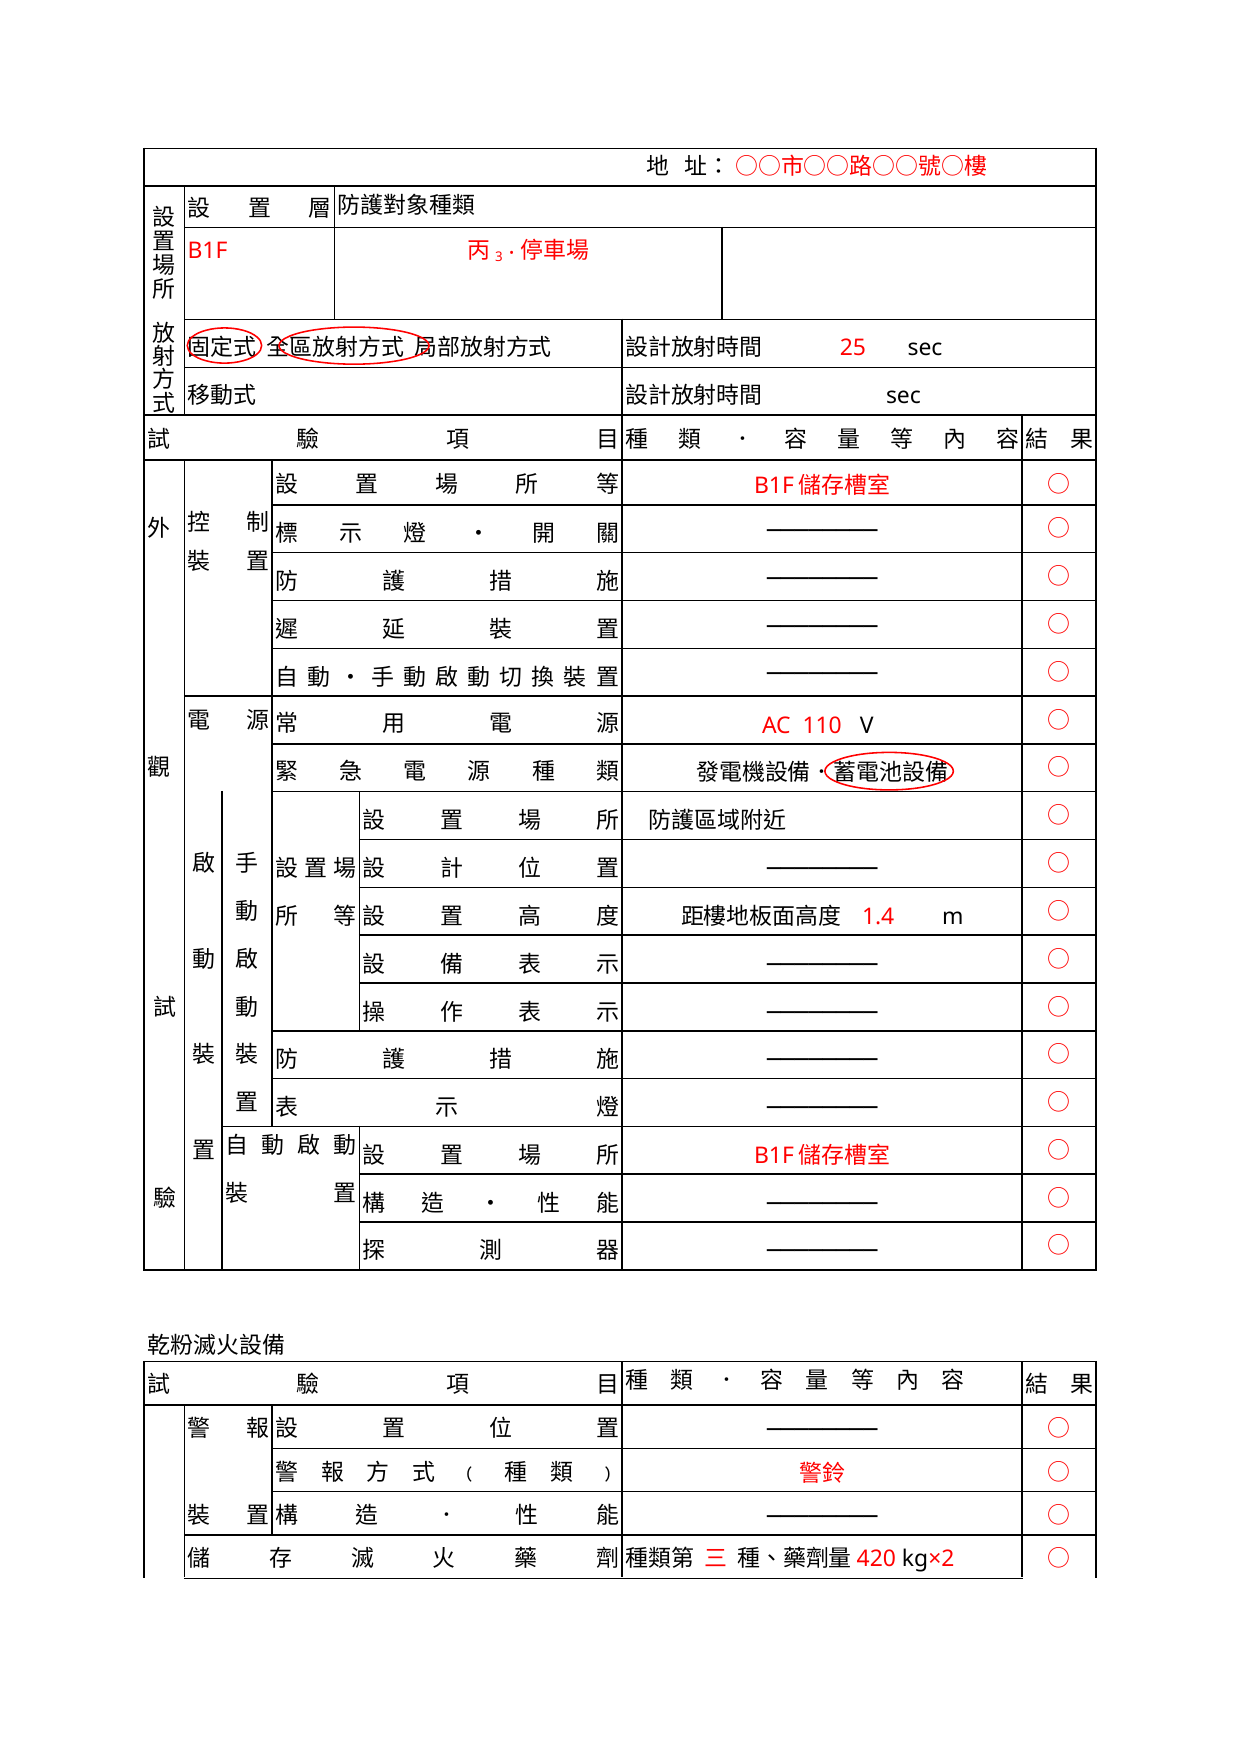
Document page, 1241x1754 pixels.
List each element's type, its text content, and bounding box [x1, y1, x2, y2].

table_header 結果 [1023, 1362, 1095, 1404]
table_cell [145, 1534, 184, 1577]
table_cell ○ [1023, 1536, 1095, 1577]
table_cell 設計位置 [360, 840, 621, 886]
table_cell 自動‧手動啟動切換裝置 [273, 649, 621, 695]
table_cell 防護對象種類 [335, 187, 1095, 227]
table_cell 試 [145, 982, 184, 1030]
table_cell 警報方式﹙種類﹚ [273, 1449, 621, 1491]
table_cell ○ [1023, 1406, 1095, 1447]
table_cell 構造‧性能 [360, 1175, 621, 1221]
table_cell ○ [1023, 506, 1095, 552]
table_cell 置 [185, 1126, 221, 1173]
table_cell 自動啟動 [223, 1127, 359, 1173]
table_cell ○ [1023, 1032, 1095, 1078]
table_cell 觀 [145, 743, 184, 791]
table_cell 種類．容量等內容 [623, 416, 1021, 459]
table_cell 緊急電源種類 [273, 745, 621, 791]
table_cell 表示燈 [273, 1079, 621, 1126]
table_cell 動 [223, 886, 271, 934]
table_cell [185, 791, 221, 839]
table_cell [273, 982, 359, 1030]
table_cell 啟 [185, 839, 221, 886]
table_cell ○ [1023, 984, 1095, 1030]
table_cell ○ [1023, 553, 1095, 599]
table_cell [145, 791, 184, 839]
table_cell ──────── [623, 553, 1021, 599]
table_cell ○ [1023, 1079, 1095, 1126]
table_cell [223, 1221, 359, 1269]
table_cell 設備表示 [360, 936, 621, 982]
table_cell B1F儲存槽室 [623, 1127, 1021, 1173]
table_cell 遲延裝置 [273, 601, 621, 647]
table_cell 設置高度 [360, 888, 621, 934]
table_cell ──────── [623, 506, 1021, 552]
table_cell 固定式 全區放射方式 局部放射方式 [185, 320, 621, 366]
table_cell 移動式 [185, 368, 621, 414]
table_cell 發電機設備．蓄電池設備 [623, 745, 1021, 791]
table_cell [145, 1126, 184, 1173]
table_cell [145, 1491, 184, 1534]
table_cell [273, 934, 359, 982]
table_cell 警報 [185, 1406, 271, 1447]
table_cell [145, 1448, 184, 1491]
table_cell 種類第 三 種、藥劑量420 kg×2 [623, 1536, 1021, 1577]
table_cell [723, 228, 1095, 277]
table_cell 設置場所等 [273, 461, 621, 504]
table_cell 儲存滅火藥劑 [185, 1536, 621, 1577]
table_cell 外 [145, 504, 184, 552]
table_cell 控 制 裝 置 [185, 461, 271, 695]
table_cell ○ [1023, 1175, 1095, 1221]
table_cell [185, 1173, 221, 1221]
table_cell ──────── [623, 1032, 1021, 1078]
table_cell [185, 277, 334, 318]
table_cell 動 [185, 934, 221, 982]
table_cell [145, 149, 597, 185]
table_cell ○ [1023, 888, 1095, 934]
table_cell [723, 277, 1095, 318]
table_cell ○ [1023, 461, 1095, 504]
table_cell [185, 886, 221, 934]
table_cell 操作表示 [360, 984, 621, 1030]
table_cell ──────── [623, 1406, 1021, 1447]
table_cell 裝置 [185, 1491, 271, 1534]
table_cell 置 [223, 1078, 271, 1126]
table_cell ○ [1023, 1127, 1095, 1173]
table_cell [145, 648, 184, 695]
table_cell 試驗項目 [145, 416, 621, 459]
table_cell 防護措施 [273, 1032, 621, 1078]
table_cell ○ [1023, 840, 1095, 886]
table_cell ──────── [623, 840, 1021, 886]
table_cell 驗 [145, 1173, 184, 1221]
table_cell 設置層 [185, 187, 334, 227]
table_cell [273, 792, 359, 839]
table_cell [145, 839, 184, 886]
table_cell 裝 [223, 1030, 271, 1078]
table_cell ○ [1023, 1223, 1095, 1269]
table_cell ──────── [623, 1079, 1021, 1126]
table_cell 放射方式 [145, 319, 184, 414]
table_cell ──────── [623, 984, 1021, 1030]
table_cell 設計放射時間 25 sec [623, 320, 1095, 366]
table_cell [145, 600, 184, 647]
table_cell [145, 1030, 184, 1078]
table_cell ──────── [623, 649, 1021, 695]
table_cell 標示燈‧開關 [273, 506, 621, 552]
table_cell [145, 1078, 184, 1126]
table_cell 結果 [1023, 416, 1095, 459]
table_cell 設置場所 [145, 187, 184, 318]
table_cell 構造．性能 [273, 1492, 621, 1534]
table_cell 警鈴 [623, 1449, 1021, 1491]
table_cell ○ [1023, 601, 1095, 647]
table_cell 設置場所 [360, 792, 621, 839]
table_cell 設置位置 [273, 1406, 621, 1447]
table_cell [185, 1448, 271, 1491]
table_cell ──────── [623, 1175, 1021, 1221]
table_cell [145, 1406, 184, 1447]
table_cell 地 址： ○○市○○路○○號○樓 [597, 149, 1095, 185]
table_cell 所等 [273, 886, 359, 934]
table_cell [145, 461, 184, 504]
table_cell 丙3 ‧ 停車場 [335, 228, 721, 277]
table_cell 防護措施 [273, 553, 621, 599]
table_cell 啟 [223, 934, 271, 982]
table_cell 動 [223, 982, 271, 1030]
table_cell [145, 934, 184, 982]
table_cell 探測器 [360, 1223, 621, 1269]
table_cell 距樓地板面高度 1.4 m [623, 888, 1021, 934]
table_cell [145, 552, 184, 599]
table_cell [145, 695, 184, 743]
table_cell B1F儲存槽室 [623, 461, 1021, 504]
table_cell ──────── [623, 1492, 1021, 1534]
table_header 試驗項目 [145, 1362, 621, 1404]
table_cell ──────── [623, 1223, 1021, 1269]
table_cell ○ [1023, 936, 1095, 982]
table_cell ──────── [623, 936, 1021, 982]
table_cell [223, 791, 271, 839]
table_cell 設置場所 [360, 1127, 621, 1173]
table_cell ○ [1023, 649, 1095, 695]
table_cell AC 110 V [623, 697, 1021, 743]
table_cell 設置場 [273, 839, 359, 886]
table_header 種類．容量等內容 [623, 1362, 1021, 1404]
table_cell 裝 [185, 1030, 221, 1078]
table_cell ○ [1023, 697, 1095, 743]
table_cell 防護區域附近 [623, 792, 1021, 839]
table_cell ○ [1023, 745, 1095, 791]
table_cell 裝置 [223, 1173, 359, 1221]
table_cell ──────── [623, 601, 1021, 647]
table_cell ○ [1023, 1492, 1095, 1534]
text 乾粉滅火設備 [148, 1323, 1092, 1361]
table_cell [185, 1221, 221, 1269]
table_cell B1F [185, 228, 334, 277]
table_cell 手 [223, 839, 271, 886]
table_cell [185, 982, 221, 1030]
table_cell [335, 277, 721, 318]
table_cell [185, 1078, 221, 1126]
table_cell [145, 1221, 184, 1269]
table_cell ○ [1023, 792, 1095, 839]
table_cell ○ [1023, 1449, 1095, 1491]
table_cell 設計放射時間 sec [623, 368, 1095, 414]
table_cell 電 源 [185, 697, 271, 791]
table_cell [145, 886, 184, 934]
table_cell 常用電源 [273, 697, 621, 743]
